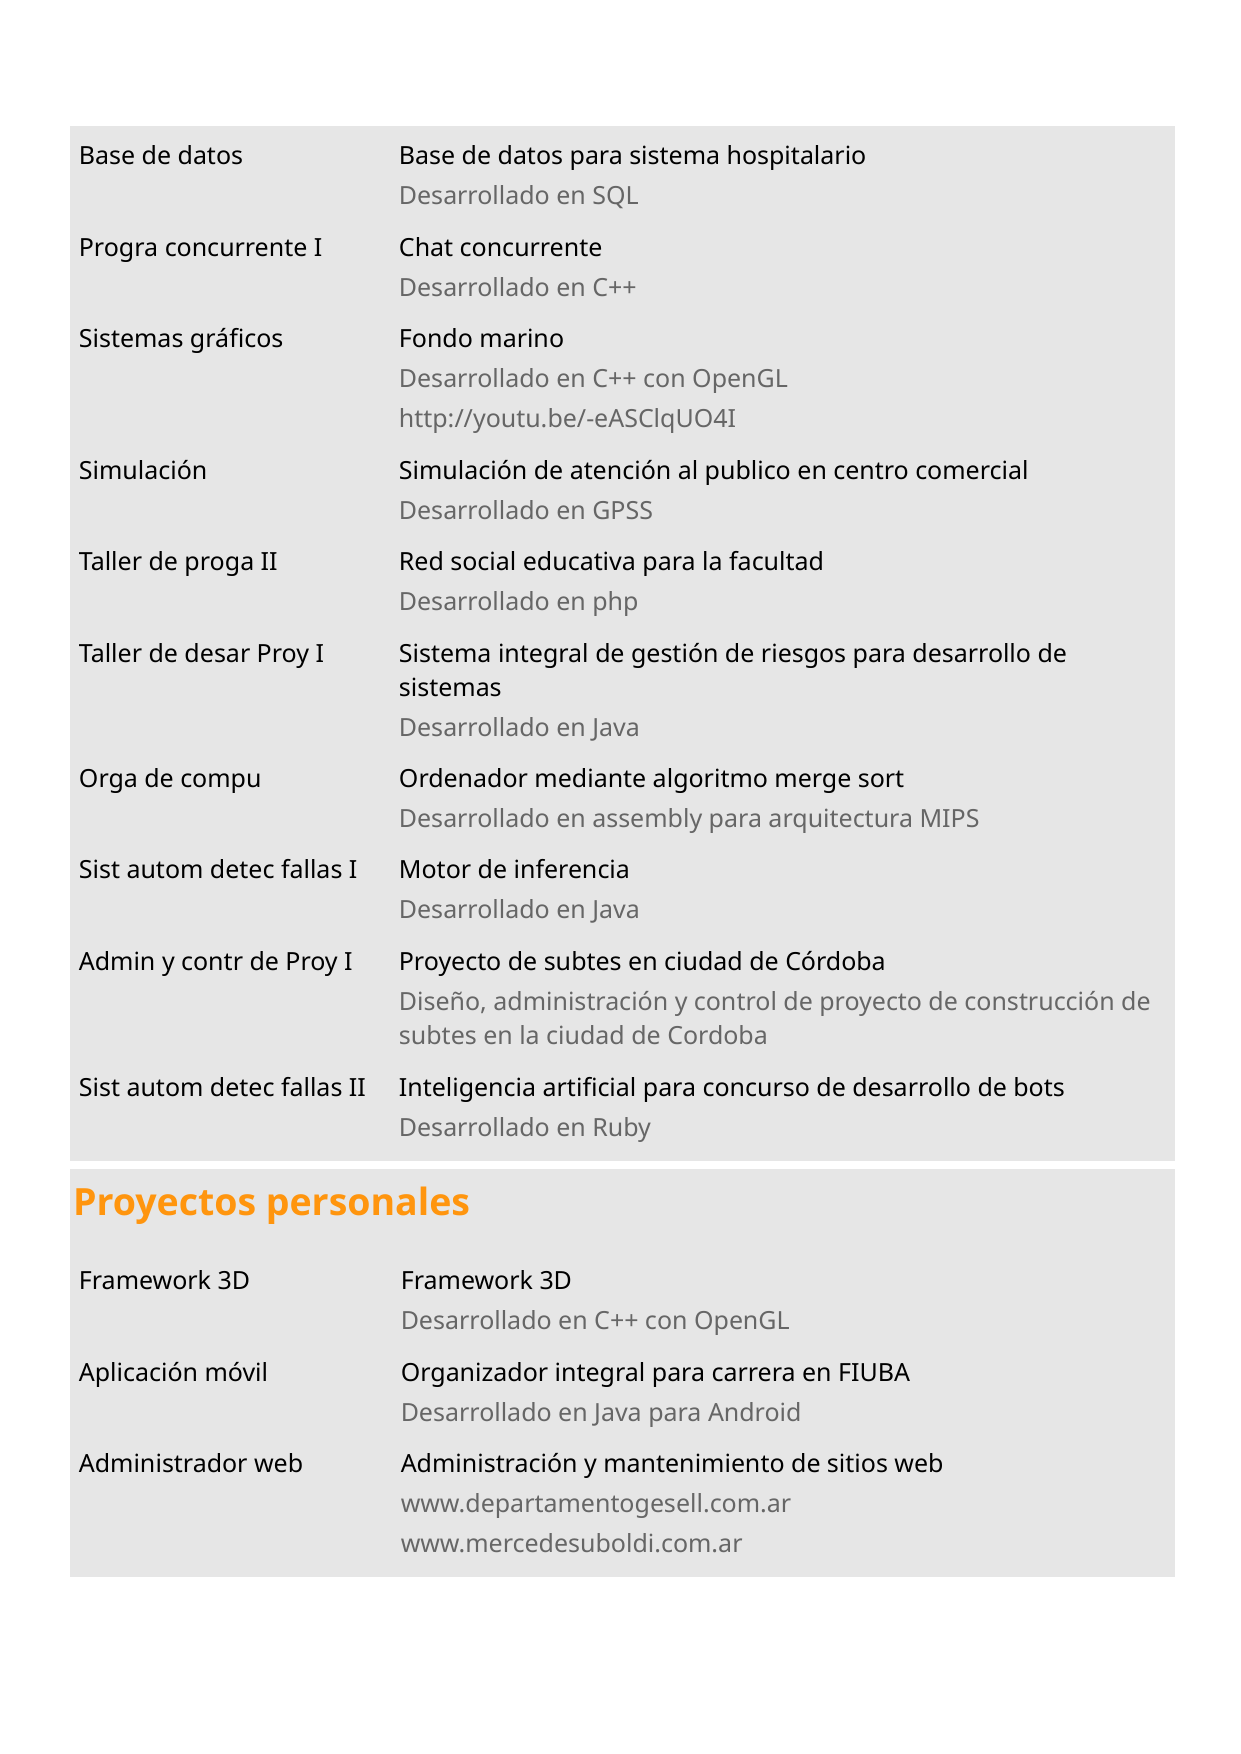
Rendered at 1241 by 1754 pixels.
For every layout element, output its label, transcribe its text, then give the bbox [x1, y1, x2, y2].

table_cell Base de datos para sistema hospitalario Desarrollado en SQL [393, 132, 1172, 224]
table_cell Proyectos personales [70, 1169, 1175, 1577]
table_cell Taller de desar Proy I [73, 630, 393, 755]
table_cell Base de datos [73, 132, 393, 224]
table_cell Administrador web [73, 1440, 395, 1572]
table_cell Orga de compu [73, 755, 393, 846]
table_cell Sist autom detec fallas II [73, 1064, 393, 1155]
table_cell Simulación de atención al publico en centro comercial Desarrollado en GPSS [393, 447, 1172, 538]
table_cell Fondo marino Desarrollado en C++ con OpenGL http://youtu.be/-eASClqUO4I [393, 315, 1172, 447]
table_cell Chat concurrente Desarrollado en C++ [393, 224, 1172, 315]
table_cell Aplicación móvil [73, 1349, 395, 1440]
table_cell Progra concurrente I [73, 224, 393, 315]
table_cell Simulación [73, 447, 393, 538]
table_cell Sistema integral de gestión de riesgos para desarrollo de sistemas Desarrollado en Java [393, 630, 1172, 755]
table_cell [70, 126, 1175, 1161]
table_cell Organizador integral para carrera en FIUBA Desarrollado en Java para Android [395, 1349, 1172, 1440]
table_cell Administración y mantenimiento de sitios web www.departamentogesell.com.ar www.mercedesuboldi.com.ar [395, 1440, 1172, 1572]
table_cell Inteligencia artificial para concurso de desarrollo de bots Desarrollado en Ruby [393, 1064, 1172, 1155]
table_cell Red social educativa para la facultad Desarrollado en php [393, 538, 1172, 629]
table_cell Admin y contr de Proy I [73, 938, 393, 1063]
table_cell Taller de proga II [73, 538, 393, 629]
table_cell Sistemas gráficos [73, 315, 393, 447]
table_header Framework 3D [73, 1257, 395, 1349]
table_cell Proyecto de subtes en ciudad de Córdoba Diseño, administración y control de proyecto de construcción de subtes en la ciudad de Cordoba [393, 938, 1172, 1063]
table_cell Ordenador mediante algoritmo merge sort Desarrollado en assembly para arquitectura MIPS [393, 755, 1172, 846]
table_cell Sist autom detec fallas I [73, 846, 393, 938]
table_cell Motor de inferencia Desarrollado en Java [393, 846, 1172, 938]
table_header Framework 3D Desarrollado en C++ con OpenGL [395, 1257, 1172, 1349]
